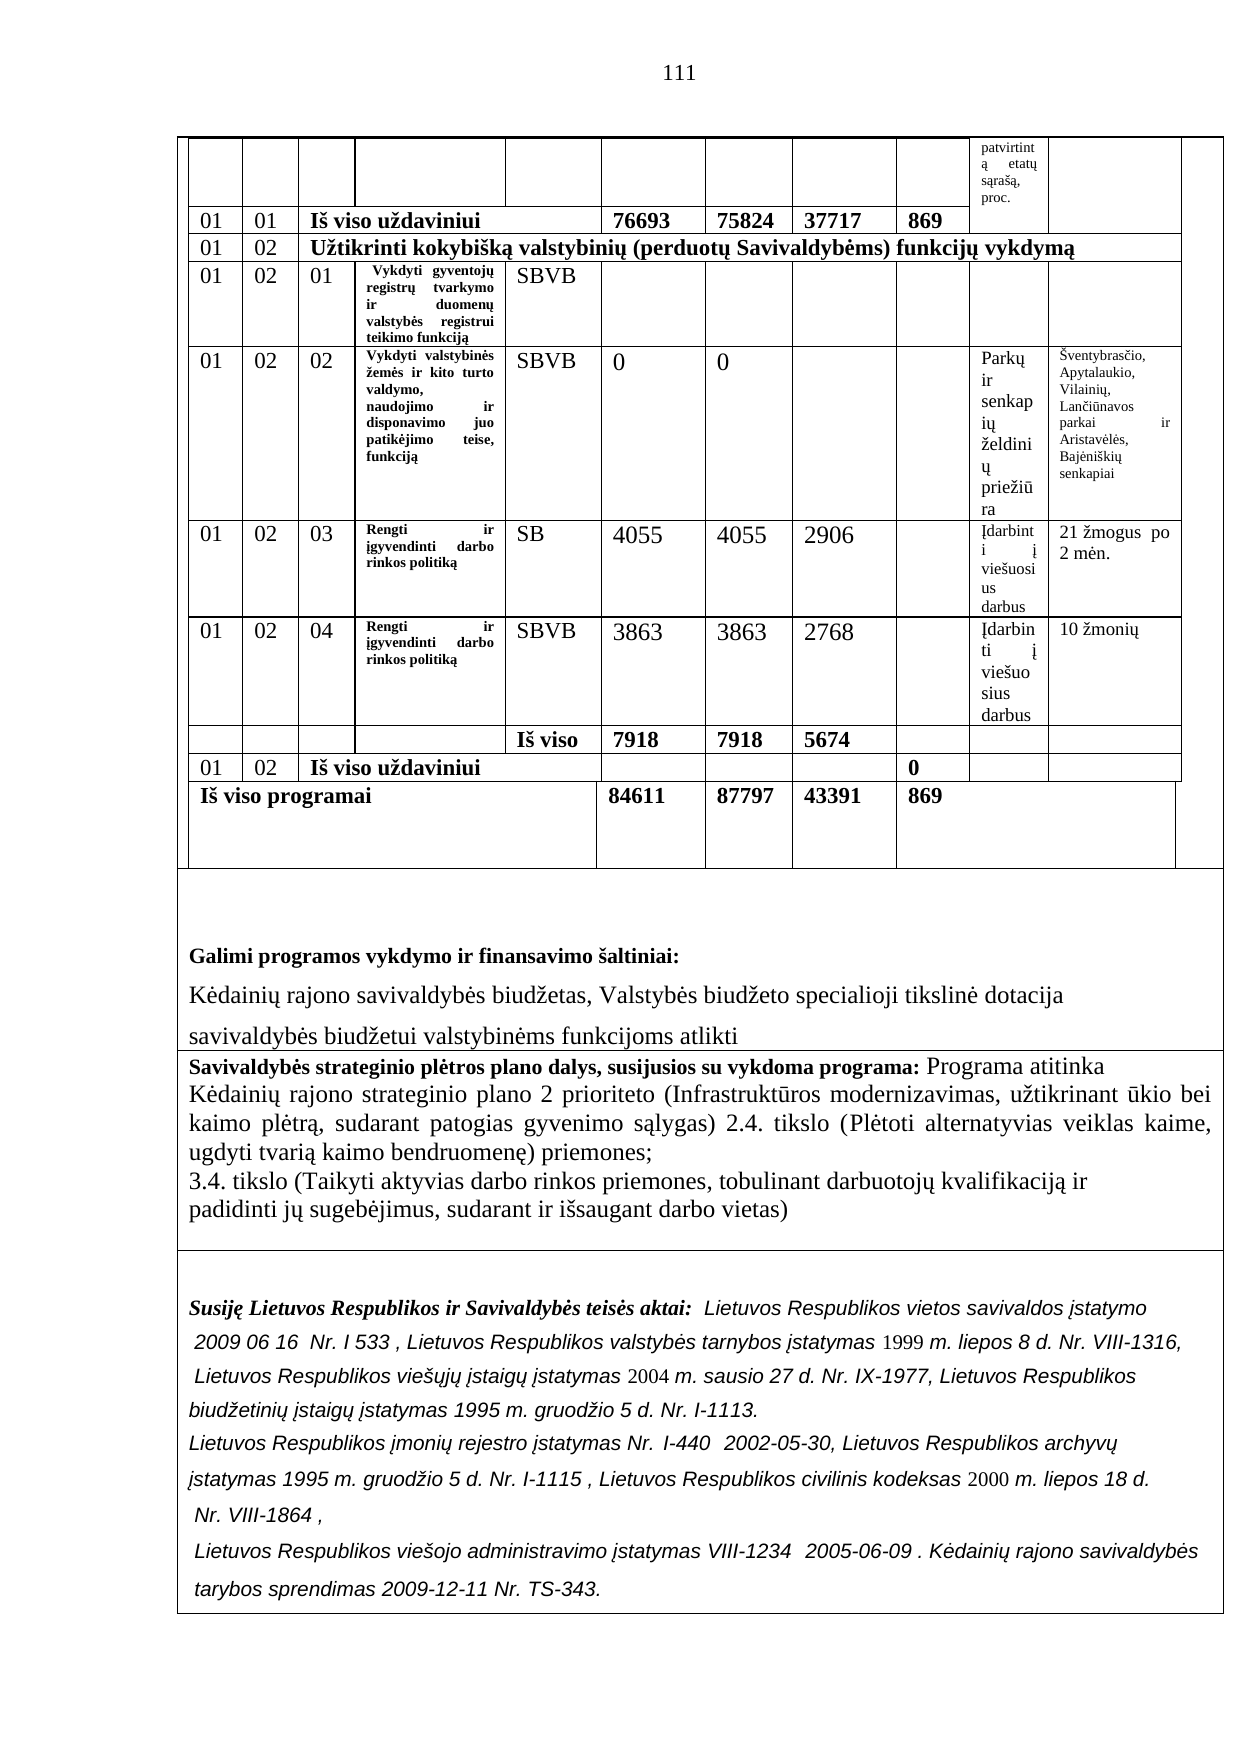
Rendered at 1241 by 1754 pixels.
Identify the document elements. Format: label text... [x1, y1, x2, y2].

table_cell 01 [189, 521, 242, 616]
table_cell [793, 139, 896, 206]
table_cell [706, 262, 792, 346]
table_cell [793, 347, 896, 519]
table_cell 84611 [597, 782, 705, 868]
table_cell 0 [706, 347, 792, 519]
table_cell [299, 726, 354, 753]
table_cell 3863 [706, 618, 792, 725]
table_cell [243, 139, 298, 206]
table_cell 76693 [602, 207, 705, 233]
table_cell 7918 [706, 726, 792, 753]
table_cell [1049, 262, 1181, 346]
table_cell Parkų ir senkapių želdinių priežiūra [970, 347, 1048, 519]
table_cell 37717 [793, 207, 896, 233]
table_cell [506, 139, 601, 206]
table_cell Šventybrasčio, Apytalaukio, Vilainių, Lančiūnavos parkai ir Aristavėlės, Bajėniškių senkapiai [1049, 347, 1181, 519]
table_cell Įdarbinti į viešuosius darbus [970, 521, 1048, 616]
table_cell [1049, 726, 1181, 753]
table_cell Savivaldybės strateginio plėtros plano dalys, susijusios su vykdoma programa: Programa atitinka Kėdainių rajono strateginio plano 2 prioriteto (Infrastruktūros modernizavimas, užtikrinant ūkio bei kaimo plėtrą, sudarant patogias gyvenimo sąlygas) 2.4. tikslo (Plėtoti alternatyvias veiklas kaime, ugdyti tvarią kaimo bendruomenę) priemones; 3.4. tikslo (Taikyti aktyvias darbo rinkos priemones, tobulinant darbuotojų kvalifikaciją ir padidinti jų sugebėjimus, sudarant ir išsaugant darbo vietas) [178, 1051, 1223, 1250]
table_cell Įdarbinti į viešuosius darbus [970, 618, 1048, 725]
table_cell Vykdyti gyventojų registrų tvarkymo ir duomenų valstybės registrui teikimo funkciją [356, 262, 505, 346]
table_cell [706, 754, 792, 781]
table_cell 04 [299, 618, 354, 725]
table_cell patvirtintą etatų sąrašą, proc. [970, 138, 1048, 206]
table_cell 869 [897, 207, 969, 233]
table_cell [356, 139, 505, 206]
table_cell 87797 [706, 782, 792, 868]
table_cell [970, 206, 1048, 233]
table_cell [897, 521, 969, 616]
table_cell 5674 [793, 726, 896, 753]
table_cell SB [506, 521, 601, 616]
table_cell 02 [243, 262, 298, 346]
table_cell [897, 139, 969, 206]
table_cell [602, 139, 705, 206]
table_cell [1181, 138, 1223, 868]
table_cell 21 žmogus po 2 mėn. [1049, 521, 1181, 616]
table_cell Rengti ir įgyvendinti darbo rinkos politiką [356, 521, 505, 616]
table_cell 02 [243, 618, 298, 725]
table_cell 01 [299, 262, 354, 346]
table_cell SBVB [506, 262, 601, 346]
table_cell [602, 754, 705, 781]
table_cell 43391 [793, 782, 896, 868]
table_cell 01 [243, 207, 298, 233]
table_cell 10 žmonių [1049, 618, 1181, 725]
table_cell [1176, 782, 1181, 868]
table_cell Iš viso uždaviniui [299, 207, 601, 233]
table_cell 01 [189, 618, 242, 725]
table_cell [793, 262, 896, 346]
table_cell 01 [189, 347, 242, 519]
table_cell 75824 [706, 207, 792, 233]
table_cell 01 [189, 262, 242, 346]
table_cell [189, 139, 242, 206]
table_cell [970, 726, 1048, 753]
table_cell 869 [897, 782, 1175, 868]
table_cell [793, 754, 896, 781]
table_cell [356, 726, 505, 753]
table_cell [897, 618, 969, 725]
table_cell 03 [299, 521, 354, 616]
table_cell 02 [243, 347, 298, 519]
table_cell SBVB [506, 347, 601, 519]
table_cell 2906 [793, 521, 896, 616]
table_cell [1049, 206, 1181, 233]
table_cell 02 [299, 347, 354, 519]
table_cell Iš viso programai [189, 782, 596, 868]
table_cell [706, 139, 792, 206]
table_cell [897, 262, 969, 346]
table_cell [299, 139, 354, 206]
table_cell Galimi programos vykdymo ir finansavimo šaltiniai: Kėdainių rajono savivaldybės biudžetas, Valstybės biudžeto specialioji tikslinė dotacija savivaldybės biudžetui valstybinėms funkcijoms atlikti [178, 869, 1223, 1050]
table_cell 02 [243, 234, 298, 261]
table_cell [602, 262, 705, 346]
table_cell 2768 [793, 618, 896, 725]
table_cell Rengti ir įgyvendinti darbo rinkos politiką [356, 618, 505, 725]
table_cell 3863 [602, 618, 705, 725]
table_cell 7918 [602, 726, 705, 753]
table_cell Iš viso [506, 726, 601, 753]
table_cell [1049, 754, 1181, 781]
table_cell 0 [602, 347, 705, 519]
table_cell [243, 726, 298, 753]
table_cell 01 [189, 754, 242, 781]
table_cell [970, 754, 1048, 781]
table_cell 02 [243, 754, 298, 781]
table_cell Iš viso uždaviniui [299, 754, 601, 781]
table_cell 4055 [706, 521, 792, 616]
table_cell [897, 347, 969, 519]
table_cell 01 [189, 207, 242, 233]
table_cell Vykdyti valstybinės žemės ir kito turto valdymo, naudojimo ir disponavimo juo patikėjimo teise, funkciją [356, 347, 505, 519]
table_cell Užtikrinti kokybišką valstybinių (perduotų Savivaldybėms) funkcijų vykdymą [299, 234, 1181, 261]
table_cell 4055 [602, 521, 705, 616]
table_cell 01 [189, 234, 242, 261]
table_cell 0 [897, 754, 969, 781]
table_cell SBVB [506, 618, 601, 725]
table_cell 02 [243, 521, 298, 616]
table_cell [189, 726, 242, 753]
table_cell Susiję Lietuvos Respublikos ir Savivaldybės teisės aktai: Lietuvos Respublikos vietos savivaldos įstatymo 2009 06 16 Nr. I 533 , Lietuvos Respublikos valstybės tarnybos įstatymas 1999 m. liepos 8 d. Nr. VIII-1316, Lietuvos Respublikos viešųjų įstaigų įstatymas 2004 m. sausio 27 d. Nr. IX-1977, Lietuvos Respublikos biudžetinių įstaigų įstatymas 1995 m. gruodžio 5 d. Nr. I-1113. Lietuvos Respublikos įmonių rejestro įstatymas Nr. I-440 2002-05-30, Lietuvos Respublikos archyvų įstatymas 1995 m. gruodžio 5 d. Nr. I-1115 , Lietuvos Respublikos civilinis kodeksas 2000 m. liepos 18 d. Nr. VIII-1864 , Lietuvos Respublikos viešojo administravimo įstatymas VIII-1234 2005-06-09 . Kėdainių rajono savivaldybės tarybos sprendimas 2009-12-11 Nr. TS-343. [178, 1251, 1223, 1613]
table_cell [970, 262, 1048, 346]
table_cell [897, 726, 969, 753]
table_cell [1049, 138, 1181, 206]
